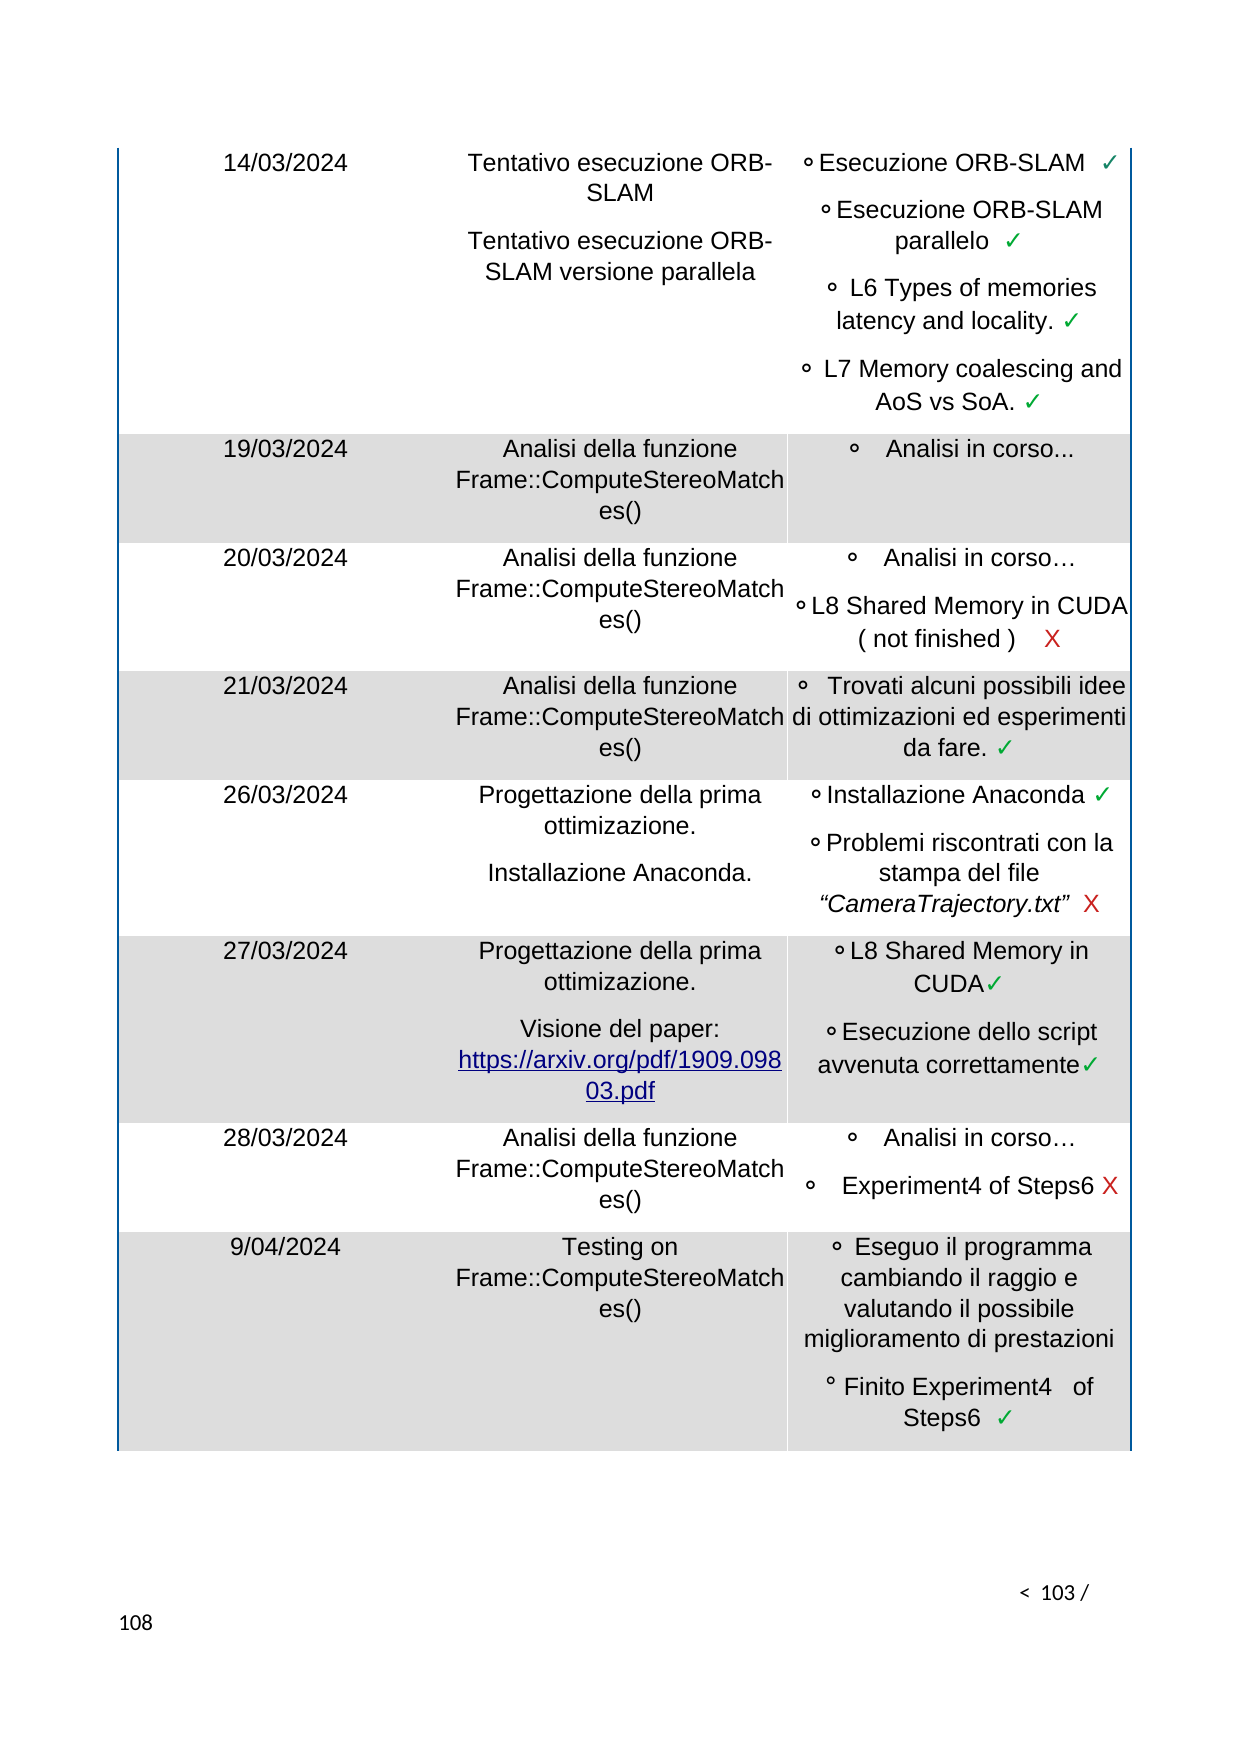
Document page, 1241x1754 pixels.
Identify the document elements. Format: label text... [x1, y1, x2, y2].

table_cell Tentativo esecuzione ORB-SLAM Tentativo esecuzione ORB-SLAM versione parallela [453, 148, 787, 434]
table_cell Analisi della funzione Frame::ComputeStereoMatches() [453, 434, 787, 543]
table_cell Testing on Frame::ComputeStereoMatches() [453, 1232, 787, 1451]
table_cell ⚬ Eseguo il programma cambiando il raggio e valutando il possibile miglioramento di prestazioni ° Finito Experiment4 of Steps6 ✓ [788, 1232, 1130, 1451]
table_cell Analisi della funzione Frame::ComputeStereoMatches() [453, 543, 787, 671]
table_cell ⚬ Trovati alcuni possibili idee di ottimizazioni ed esperimenti da fare. ✓ [788, 671, 1130, 780]
table_cell 28/03/2024 [119, 1123, 453, 1232]
table_cell 27/03/2024 [119, 936, 453, 1123]
table_cell ⚬L8 Shared Memory in CUDA✓ ⚬Esecuzione dello script avvenuta correttamente✓ [788, 936, 1130, 1123]
table_cell 9/04/2024 [119, 1232, 453, 1451]
table_cell ⚬Installazione Anaconda ✓ ⚬Problemi riscontrati con la stampa del file “CameraTrajectory.txt” X [788, 780, 1130, 936]
table_cell 19/03/2024 [119, 434, 453, 543]
table_cell 14/03/2024 [119, 148, 453, 434]
table_cell 21/03/2024 [119, 671, 453, 780]
table_cell ⚬Esecuzione ORB-SLAM ✓ ⚬Esecuzione ORB-SLAM parallelo ✓ ⚬ L6 Types of memories latency and locality. ✓ ⚬ L7 Memory coalescing and AoS vs SoA. ✓ [788, 148, 1130, 434]
table_cell Analisi della funzione Frame::ComputeStereoMatches() [453, 1123, 787, 1232]
table_cell 26/03/2024 [119, 780, 453, 936]
table_cell 20/03/2024 [119, 543, 453, 671]
table_cell Progettazione della prima ottimizazione. Installazione Anaconda. [453, 780, 787, 936]
table_cell Progettazione della prima ottimizazione. Visione del paper: https://arxiv.org/pdf/1909.09803.pdf [453, 936, 787, 1123]
table_cell ⚬ Analisi in corso... [788, 434, 1130, 543]
table_cell ⚬ Analisi in corso… ⚬L8 Shared Memory in CUDA ( not finished ) X [788, 543, 1130, 671]
table_cell ⚬ Analisi in corso… ⚬ Experiment4 of Steps6 X [788, 1123, 1130, 1232]
table_cell Analisi della funzione Frame::ComputeStereoMatches() [453, 671, 787, 780]
